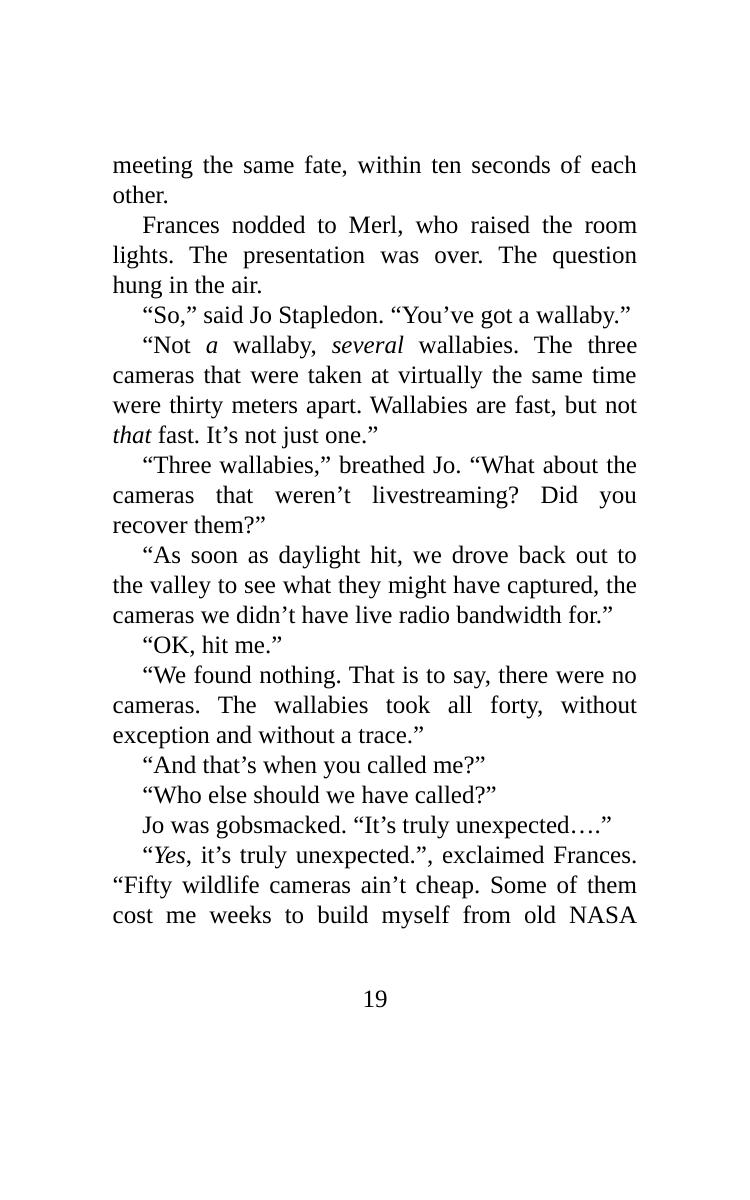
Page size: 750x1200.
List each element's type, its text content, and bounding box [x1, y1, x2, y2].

text “Who else should we have called?” [112, 780, 637, 810]
text “And that’s when you called me?” [112, 750, 637, 780]
text “As soon as daylight hit, we drove back out to the valley to see what they might have captured, the cameras we didn’t have live radio bandwidth for.” [112, 540, 637, 630]
text meeting the same fate, within ten seconds of each other. [112, 150, 637, 210]
text Jo was gobsmacked. “It’s truly unexpected….” [112, 810, 637, 840]
text “Yes, it’s truly unexpected.”, exclaimed Frances. “Fifty wildlife cameras ain’t cheap. Some of them cost me weeks to build myself from old NASA [112, 840, 637, 930]
text “Three wallabies,” breathed Jo. “What about the cameras that weren’t livestreaming? Did you recover them?” [112, 450, 637, 540]
text “So,” said Jo Stapledon. “You’ve got a wallaby.” [112, 300, 637, 330]
text “Not a wallaby, several wallabies. The three cameras that were taken at virtually the same time were thirty meters apart. Wallabies are fast, but not that fast. It’s not just one.” [112, 330, 637, 450]
text “OK, hit me.” [112, 630, 637, 660]
text Frances nodded to Merl, who raised the room lights. The presentation was over. The question hung in the air. [112, 210, 637, 300]
text “We found nothing. That is to say, there were no cameras. The wallabies took all forty, without exception and without a trace.” [112, 660, 637, 750]
